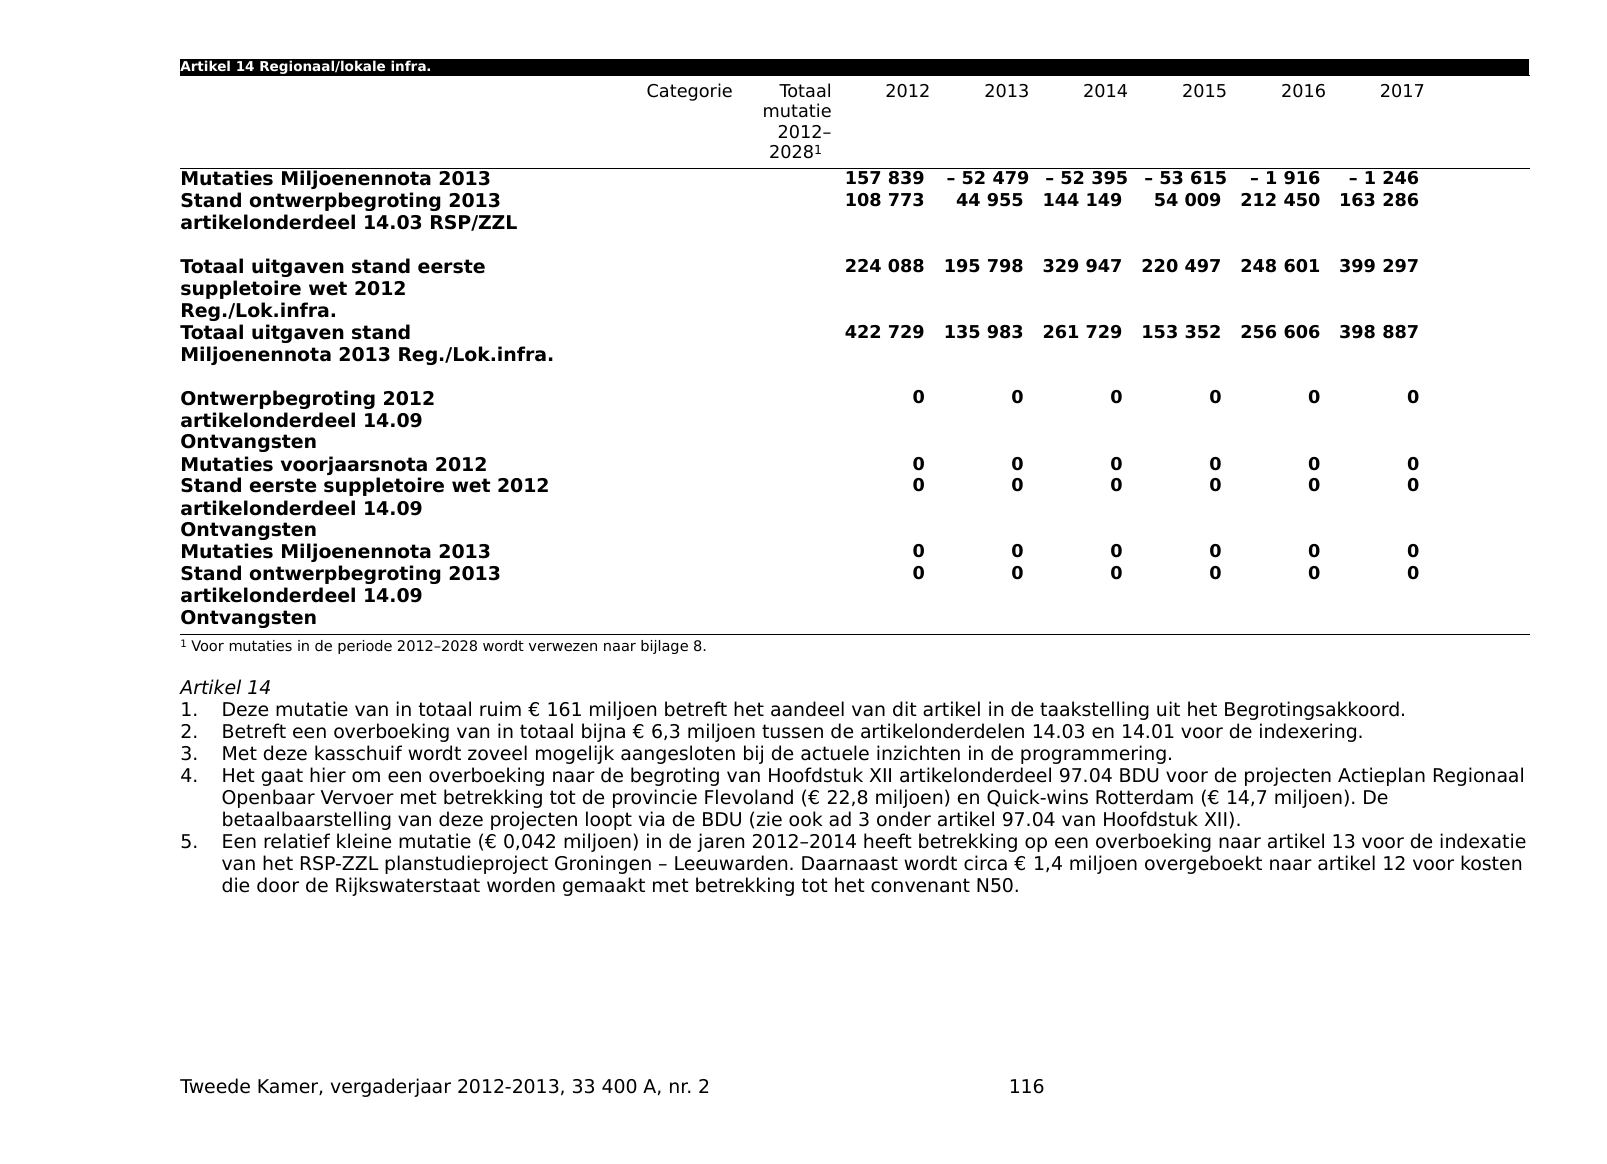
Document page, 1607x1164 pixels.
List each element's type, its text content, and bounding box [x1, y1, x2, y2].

table_cell 0 [1332, 388, 1431, 453]
table_cell [1431, 541, 1529, 563]
table_cell [1035, 366, 1134, 387]
table_cell [1035, 234, 1134, 256]
table_cell [564, 475, 738, 541]
table_cell [564, 190, 738, 234]
table_cell 0 [1233, 541, 1332, 563]
table_cell 0 [837, 563, 936, 634]
table_cell Mutaties Miljoenennota 2013 [180, 169, 564, 190]
table_cell Totaal uitgaven stand Miljoenennota 2013 Reg./Lok.infra. [180, 322, 564, 366]
table_cell [1431, 388, 1529, 453]
table_cell 261 729 [1035, 322, 1134, 366]
table_cell [180, 76, 564, 168]
table_cell 0 [1035, 388, 1134, 453]
table_cell 399 297 [1332, 256, 1431, 322]
table_cell – 52 479 [936, 169, 1035, 190]
table_cell 224 088 [837, 256, 936, 322]
table_cell 0 [1233, 475, 1332, 541]
table_cell 0 [1035, 454, 1134, 475]
table_cell [936, 234, 1035, 256]
table_cell 0 [1233, 388, 1332, 453]
table_cell – 52 395 [1035, 169, 1134, 190]
table_cell [1431, 234, 1529, 256]
table_cell [1431, 366, 1529, 387]
table_cell [837, 366, 936, 387]
table_cell 0 [1332, 563, 1431, 634]
table_cell 144 149 [1035, 190, 1134, 234]
table_cell [1431, 190, 1529, 234]
table_cell [1431, 454, 1529, 475]
table_cell 0 [1134, 454, 1233, 475]
table_cell 2015 [1134, 76, 1233, 168]
table_cell 329 947 [1035, 256, 1134, 322]
table_cell 0 [936, 563, 1035, 634]
table_cell 2016 [1233, 76, 1332, 168]
text 4. Het gaat hier om een overboeking naar de begroting van Hoofdstuk XII artikelonderdeel 97.04 BDU voor de projecten Actieplan Regionaal Openbaar Vervoer met betrekking tot de provincie Flevoland (€ 22,8 miljoen) en Quick-wins Rotterdam (€ 14,7 miljoen). De betaalbaarstelling van deze projecten loopt via de BDU (zie ook ad 3 onder artikel 97.04 van Hoofdstuk XII). [180, 765, 1529, 831]
table_cell 2012 [837, 76, 936, 168]
table_cell [739, 322, 837, 366]
table_cell 0 [1134, 388, 1233, 453]
table_cell – 1 916 [1233, 169, 1332, 190]
table_cell 2013 [936, 76, 1035, 168]
table_cell 135 983 [936, 322, 1035, 366]
table_cell [739, 190, 837, 234]
table_cell [1233, 366, 1332, 387]
table_cell [936, 366, 1035, 387]
table_cell [1431, 322, 1529, 366]
table_cell 422 729 [837, 322, 936, 366]
table_cell 0 [936, 388, 1035, 453]
text 1. Deze mutatie van in totaal ruim € 161 miljoen betreft het aandeel van dit artikel in de taakstelling uit het Begrotingsakkoord. [180, 699, 1529, 721]
table_cell 0 [1134, 563, 1233, 634]
table_header Artikel 14 Regionaal/lokale infra. [180, 59, 1529, 75]
text 2. Betreft een overboeking van in totaal bijna € 6,3 miljoen tussen de artikelonderdelen 14.03 en 14.01 voor de indexering. [180, 721, 1529, 743]
table_cell Ontwerpbegroting 2012 artikelonderdeel 14.09 Ontvangsten [180, 388, 564, 453]
text 5. Een relatief kleine mutatie (€ 0,042 miljoen) in de jaren 2012–2014 heeft betrekking op een overboeking naar artikel 13 voor de indexatie van het RSP-ZZL planstudieproject Groningen – Leeuwarden. Daarnaast wordt circa € 1,4 miljoen overgeboekt naar artikel 12 voor kosten die door de Rijkswaterstaat worden gemaakt met betrekking tot het convenant N50. [180, 831, 1529, 897]
table_cell 0 [1134, 475, 1233, 541]
table_cell [739, 256, 837, 322]
table_cell Mutaties voorjaarsnota 2012 [180, 454, 564, 475]
table_cell [739, 388, 837, 453]
table_cell Mutaties Miljoenennota 2013 [180, 541, 564, 563]
table_cell Totaal uitgaven stand eerste suppletoire wet 2012 Reg./Lok.infra. [180, 256, 564, 322]
table_cell [739, 169, 837, 190]
table_cell [564, 541, 738, 563]
table_cell 0 [1134, 541, 1233, 563]
table_cell 2017 [1332, 76, 1431, 168]
table_cell [1431, 169, 1529, 190]
table_cell 0 [837, 541, 936, 563]
table_cell [564, 256, 738, 322]
table_cell 0 [1332, 541, 1431, 563]
table_cell 54 009 [1134, 190, 1233, 234]
table_cell [1332, 234, 1431, 256]
table_cell 398 887 [1332, 322, 1431, 366]
table_cell 195 798 [936, 256, 1035, 322]
table_cell [564, 366, 738, 387]
table_cell [1233, 234, 1332, 256]
table_cell [837, 234, 936, 256]
table_cell [739, 541, 837, 563]
table_cell 0 [1035, 563, 1134, 634]
table_cell [564, 322, 738, 366]
subtitle Artikel 14 [180, 677, 1529, 699]
table_cell [739, 475, 837, 541]
table_cell 0 [1233, 454, 1332, 475]
table_cell [180, 234, 564, 256]
table_cell 0 [1332, 454, 1431, 475]
table_cell [564, 169, 738, 190]
table_cell [1134, 234, 1233, 256]
table_cell 0 [1035, 541, 1134, 563]
table_cell [739, 234, 837, 256]
table_cell [564, 388, 738, 453]
table_cell – 1 246 [1332, 169, 1431, 190]
table_cell [564, 563, 738, 634]
table_cell 0 [936, 454, 1035, 475]
table_cell 248 601 [1233, 256, 1332, 322]
table_cell 0 [1332, 475, 1431, 541]
table_cell Stand eerste suppletoire wet 2012 artikelonderdeel 14.09 Ontvangsten [180, 475, 564, 541]
table_cell [1332, 366, 1431, 387]
table_cell Stand ontwerpbegroting 2013 artikelonderdeel 14.09 Ontvangsten [180, 563, 564, 634]
table_cell 256 606 [1233, 322, 1332, 366]
table_cell [1431, 76, 1529, 168]
table_cell 0 [936, 541, 1035, 563]
table_cell [564, 234, 738, 256]
table_cell [739, 454, 837, 475]
table_cell 163 286 [1332, 190, 1431, 234]
table_cell 2014 [1035, 76, 1134, 168]
table_cell 0 [936, 475, 1035, 541]
table_cell 153 352 [1134, 322, 1233, 366]
table_cell 1 Voor mutaties in de periode 2012–2028 wordt verwezen naar bijlage 8. [180, 635, 1529, 655]
table_cell – 53 615 [1134, 169, 1233, 190]
table_cell [739, 366, 837, 387]
table_cell [180, 366, 564, 387]
table_cell 157 839 [837, 169, 936, 190]
table_cell [1134, 366, 1233, 387]
table_cell 0 [1035, 475, 1134, 541]
table_cell 0 [837, 388, 936, 453]
text 3. Met deze kasschuif wordt zoveel mogelijk aangesloten bij de actuele inzichten in de programmering. [180, 743, 1529, 765]
table_cell [564, 454, 738, 475]
table_cell 220 497 [1134, 256, 1233, 322]
table_cell Stand ontwerpbegroting 2013 artikelonderdeel 14.03 RSP/ZZL [180, 190, 564, 234]
table_cell [739, 563, 837, 634]
table_cell 108 773 [837, 190, 936, 234]
table_cell 0 [837, 454, 936, 475]
table_cell [1431, 563, 1529, 634]
table_cell Totaal mutatie 2012–20281 [739, 76, 837, 168]
table_cell 0 [837, 475, 936, 541]
table_cell 44 955 [936, 190, 1035, 234]
table_cell [1431, 475, 1529, 541]
table_cell 0 [1233, 563, 1332, 634]
table_cell Categorie [564, 76, 738, 168]
table_cell 212 450 [1233, 190, 1332, 234]
table_cell [1431, 256, 1529, 322]
